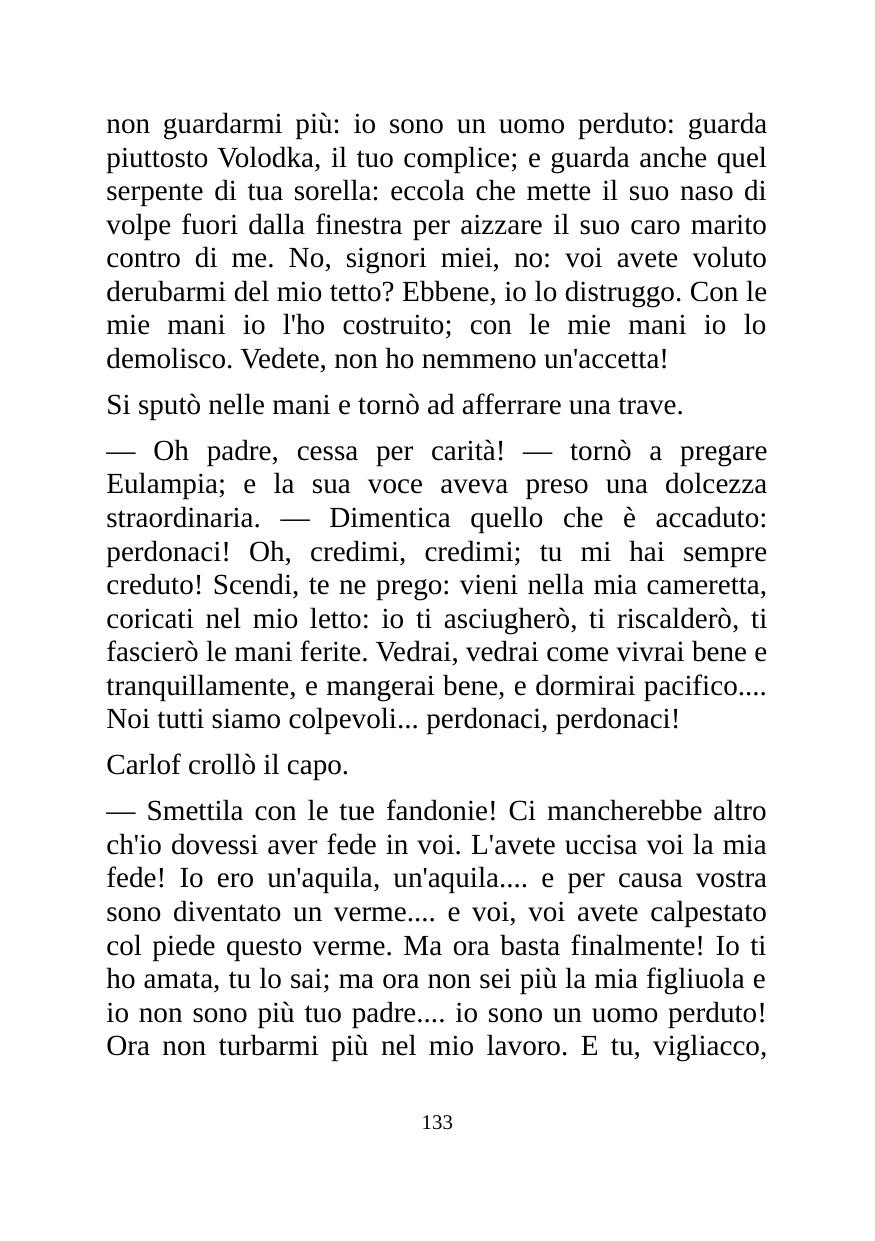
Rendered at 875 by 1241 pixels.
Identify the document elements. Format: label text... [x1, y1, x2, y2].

text — Smettila con le tue fandonie! Ci mancherebbe altro ch'io dovessi aver fede in voi. L'avete uccisa voi la mia fede! Io ero un'aquila, un'aquila.... e per causa vostra sono diventato un verme.... e voi, voi avete calpestato col piede questo verme. Ma ora basta finalmente! Io ti ho amata, tu lo sai; ma ora non sei più la mia figliuola e io non sono più tuo padre.... io sono un uomo perduto! Ora non turbarmi più nel mio lavoro. E tu, vigliacco, [106, 793, 768, 1062]
text non guardarmi più: io sono un uomo perduto: guarda piuttosto Volodka, il tuo complice; e guarda anche quel serpente di tua sorella: eccola che mette il suo naso di volpe fuori dalla finestra per aizzare il suo caro marito contro di me. No, signori miei, no: voi avete voluto derubarmi del mio tetto? Ebbene, io lo distruggo. Con le mie mani io l'ho costruito; con le mie mani io lo demolisco. Vedete, non ho nemmeno un'accetta! [106, 106, 768, 374]
text — Oh padre, cessa per carità! — tornò a pregare Eulampia; e la sua voce aveva preso una dolcezza straordinaria. — Dimentica quello che è accaduto: perdonaci! Oh, credimi, credimi; tu mi hai sempre creduto! Scendi, te ne prego: vieni nella mia cameretta, coricati nel mio letto: io ti asciugherò, ti riscalderò, ti fascierò le mani ferite. Vedrai, vedrai come vivrai bene e tranquillamente, e mangerai bene, e dormirai pacifico.... Noi tutti siamo colpevoli... perdonaci, perdonaci! [106, 433, 768, 735]
text Carlof crollò il capo. [106, 747, 768, 781]
text Si sputò nelle mani e tornò ad afferrare una trave. [106, 387, 768, 421]
